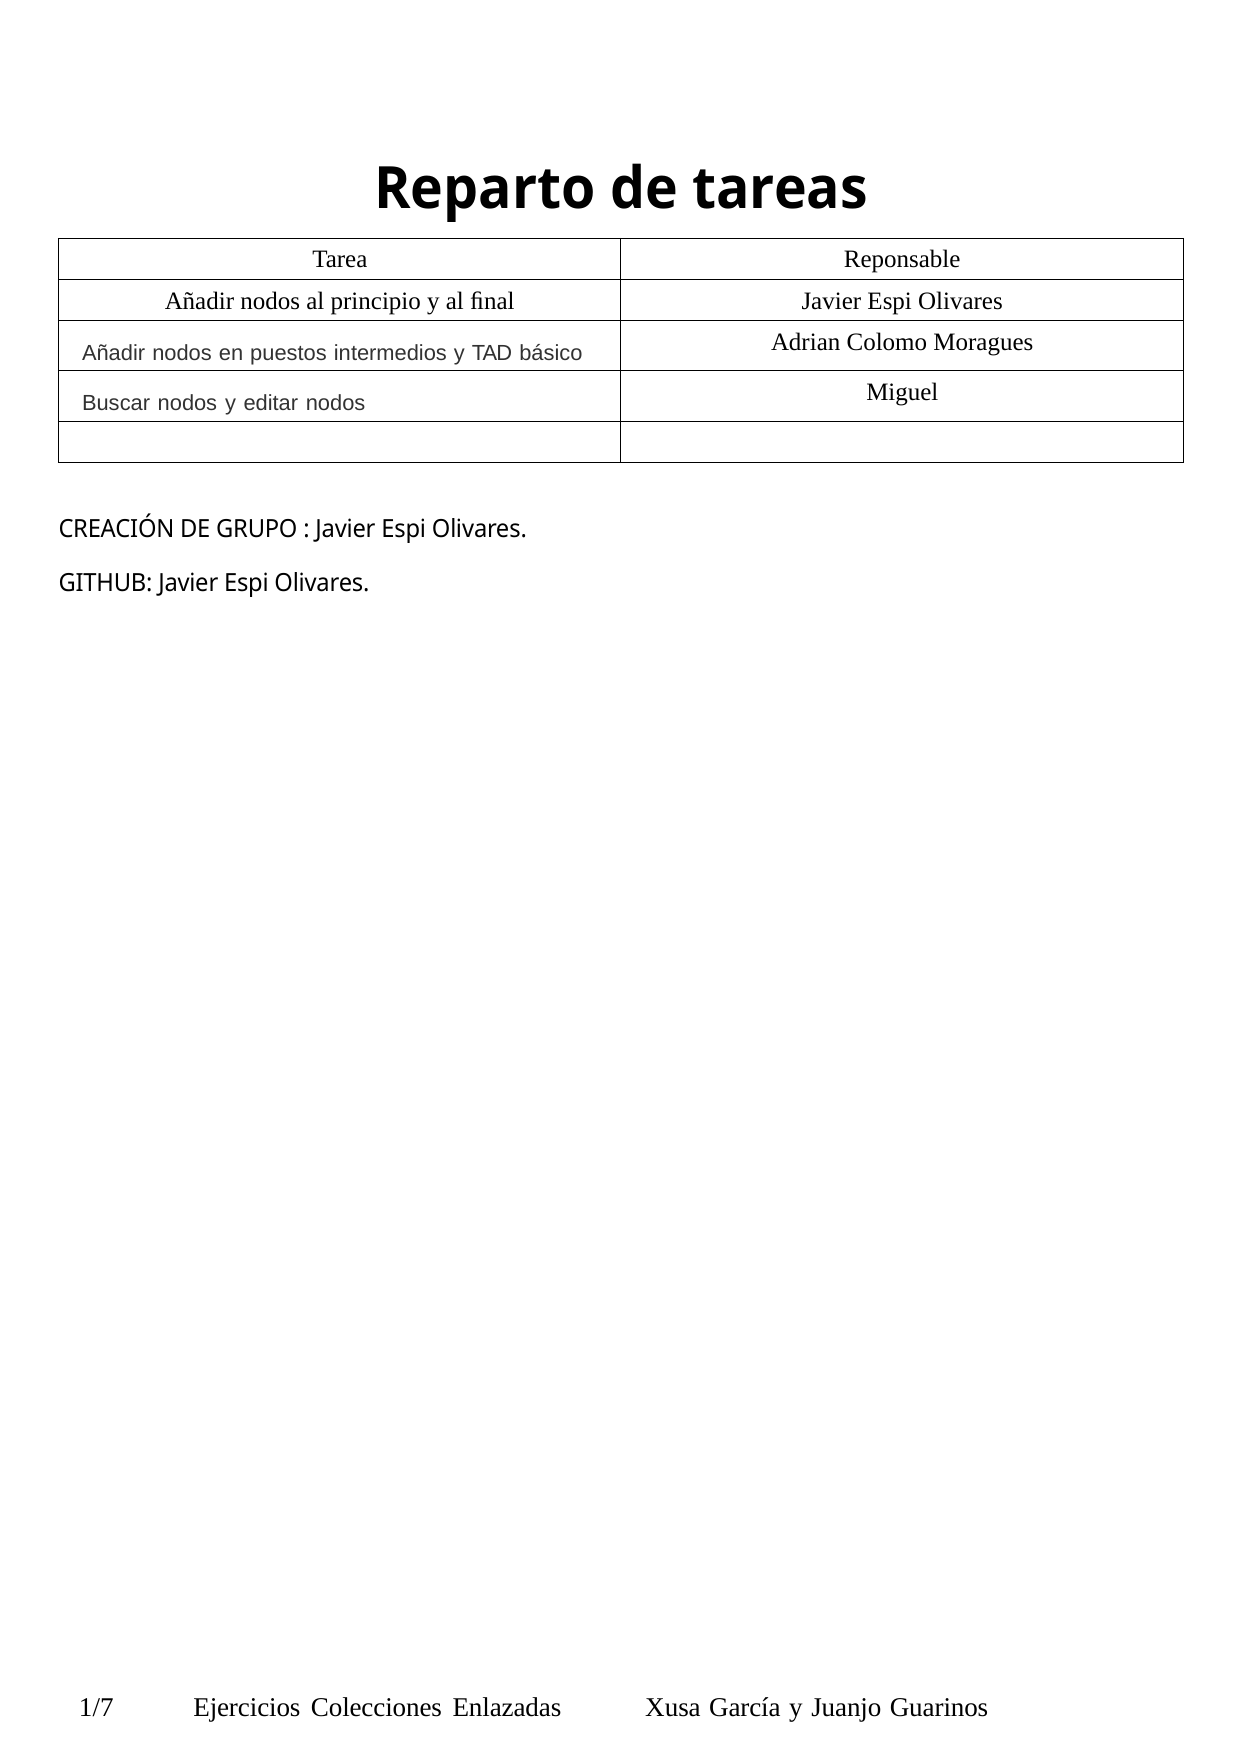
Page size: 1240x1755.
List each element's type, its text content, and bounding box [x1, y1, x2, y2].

table_cell Buscar nodos y editar nodos [59, 371, 620, 421]
text GITHUB: Javier Espi Olivares. [58, 564, 1183, 598]
table_header Reponsable [621, 239, 1183, 279]
table_header Tarea [59, 239, 620, 279]
table_cell Javier Espi Olivares [621, 280, 1183, 320]
table_cell Añadir nodos en puestos intermedios y TAD básico [59, 321, 620, 370]
table_cell Añadir nodos al principio y al ﬁnal [59, 280, 620, 320]
table_cell Miguel [621, 371, 1183, 421]
table_cell [59, 422, 620, 462]
table_cell Adrian Colomo Moragues [621, 321, 1183, 370]
title Reparto de tareas [58, 146, 1183, 225]
text CREACIÓN DE GRUPO : Javier Espi Olivares. [58, 510, 1183, 544]
table_cell [621, 422, 1183, 462]
